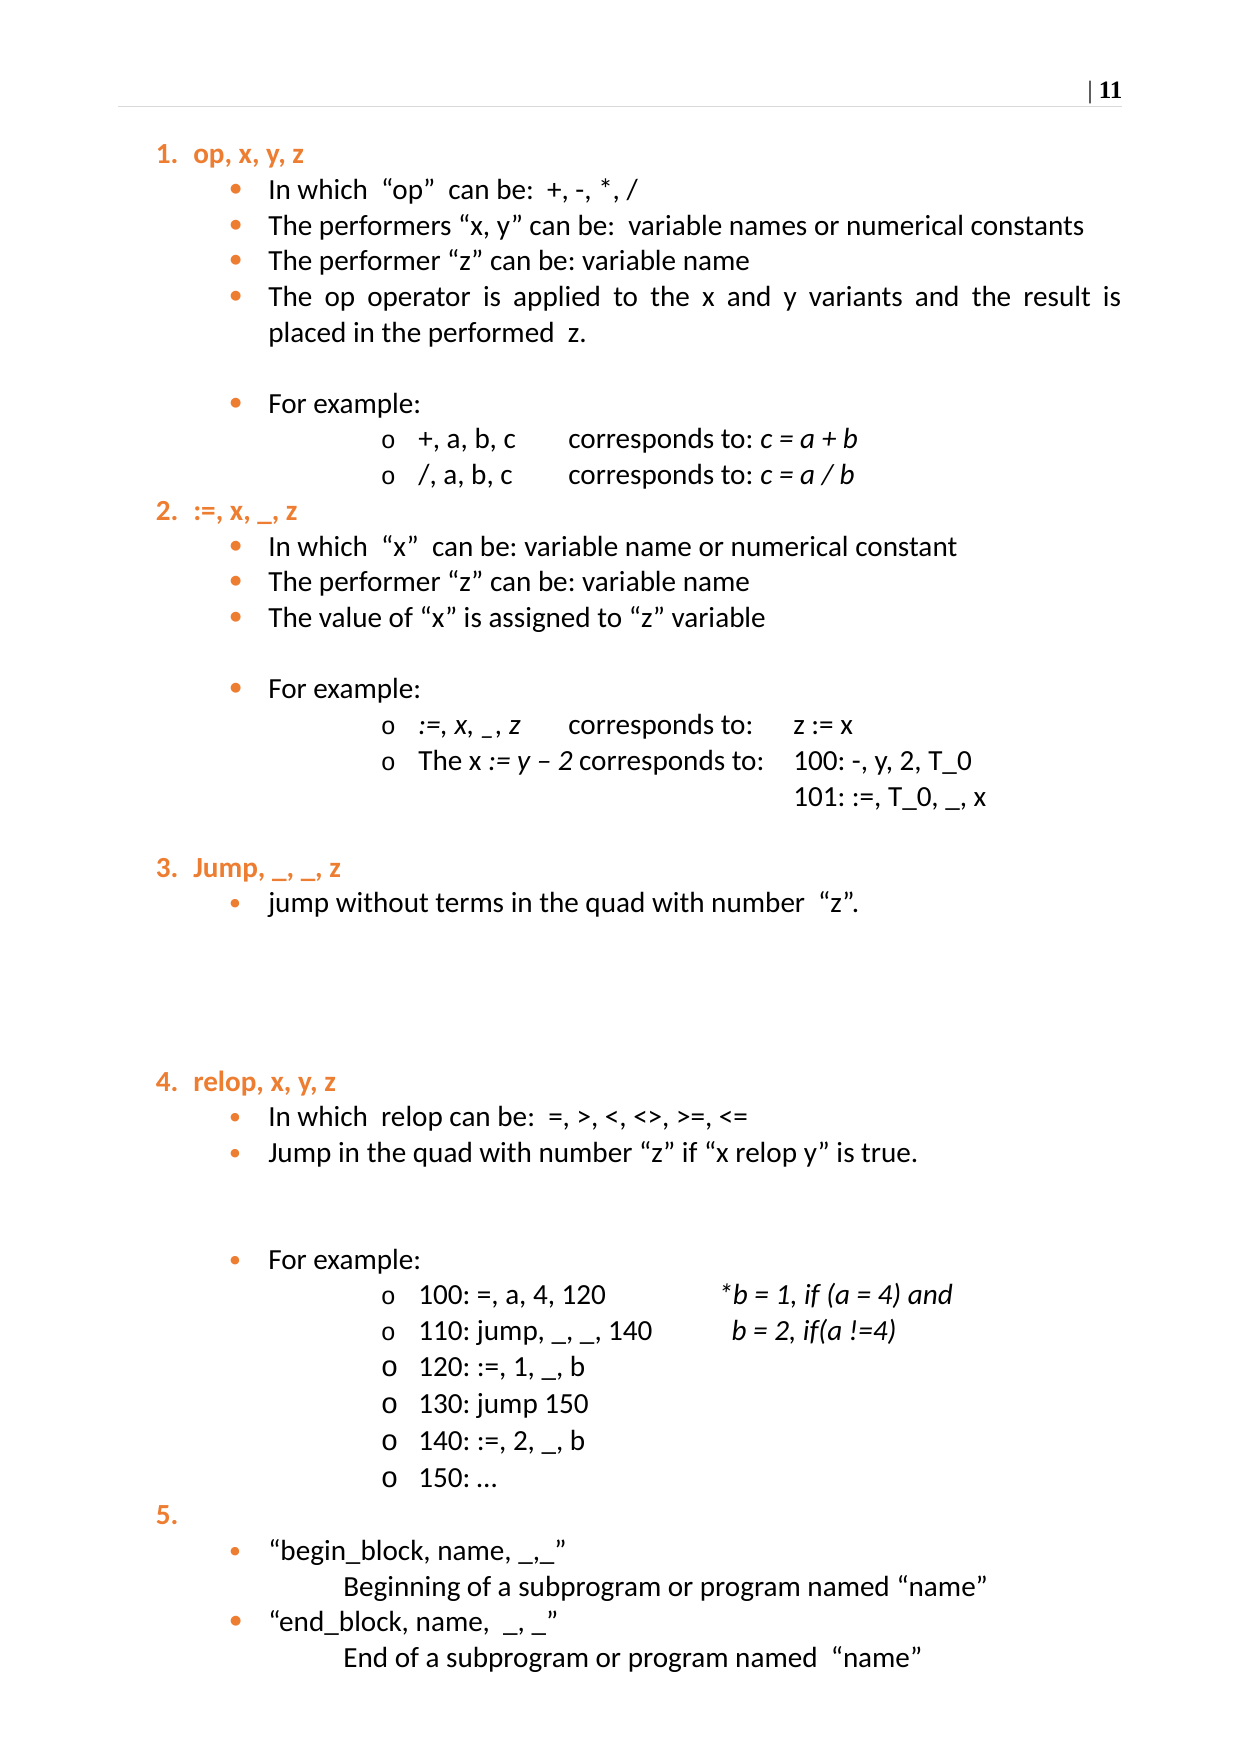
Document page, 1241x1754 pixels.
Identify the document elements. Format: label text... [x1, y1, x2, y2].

list 120: :=, 1, _, b [381, 1348, 1122, 1385]
list The value of “x” is assigned to “z” variable [231, 599, 1122, 635]
list 150: … [381, 1459, 1122, 1496]
list “begin_block, name, _,_” [231, 1532, 1122, 1568]
list For example: [231, 670, 1122, 706]
list For example: [231, 385, 1122, 421]
text 101: :=, T_0, _, x [343, 778, 1122, 813]
list The performer “z” can be: variable name [231, 242, 1122, 278]
list relop, x, y, z [156, 1063, 1122, 1098]
list Jump, _, _, z [156, 849, 1122, 884]
list The x := y – 2 corresponds to: 100: -, y, 2, T_0 [381, 742, 1122, 778]
list op, x, y, z [156, 136, 1122, 171]
list /, a, b, c corresponds to: c = a / b [381, 456, 1122, 492]
list 140: :=, 2, _, b [381, 1422, 1122, 1459]
list 100: =, a, 4, 120 *b = 1, if (a = 4) and [381, 1276, 1122, 1312]
list jump without terms in the quad with number “z”. [231, 884, 1122, 920]
list :=, x, _, z corresponds to: z := x [381, 706, 1122, 742]
list “end_block, name, _, _” [231, 1603, 1122, 1639]
list 130: jump 150 [381, 1385, 1122, 1422]
list In which relop can be: =, >, <, <>, >=, <= [231, 1098, 1122, 1134]
list Jump in the quad with number “z” if “x relop y” is true. [231, 1134, 1122, 1169]
list In which “x” can be: variable name or numerical constant [231, 528, 1122, 563]
list In which “op” can be: +, -, *, / [231, 171, 1122, 207]
text Beginning of a subprogram or program named “name” [343, 1568, 1122, 1603]
list The performers “x, y” can be: variable names or numerical constants [231, 207, 1122, 242]
list For example: [231, 1241, 1122, 1276]
list +, a, b, c corresponds to: c = a + b [381, 421, 1122, 456]
text End of a subprogram or program named “name” [343, 1639, 1122, 1674]
list The op operator is applied to the x and y variants and the result is placed in the performed z. [231, 278, 1122, 349]
list The performer “z” can be: variable name [231, 563, 1122, 599]
list :=, x, _, z [156, 492, 1122, 528]
list 110: jump, _, _, 140 b = 2, if(a !=4) [381, 1312, 1122, 1348]
